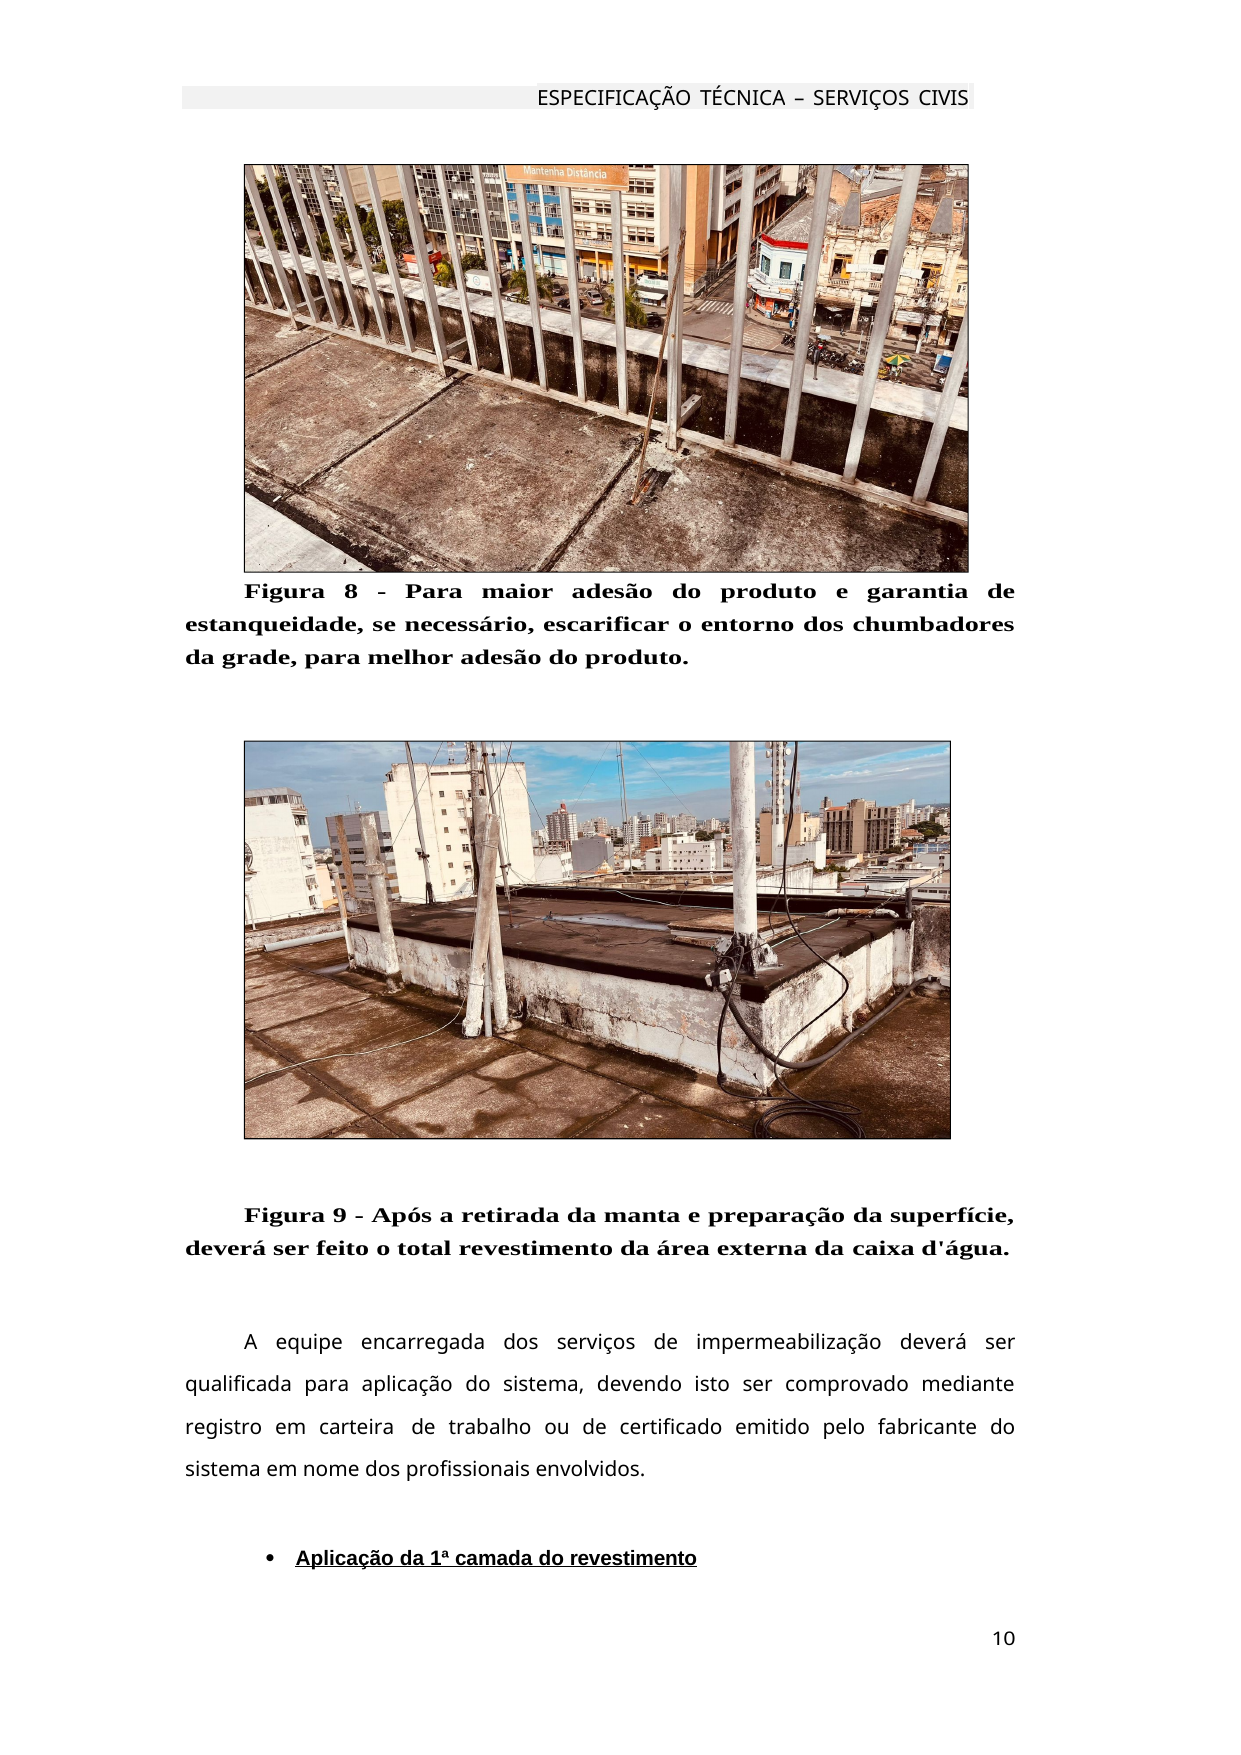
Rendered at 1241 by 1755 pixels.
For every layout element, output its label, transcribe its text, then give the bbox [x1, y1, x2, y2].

list Aplicação da 1ª camada do revestimento [266, 1545, 1182, 1569]
text Figura 9 - Após a retirada da manta e preparação da superfície, deverá ser feito o total revestimento da área externa da caixa d'água. [185, 1203, 1016, 1260]
text Figura 8 - Para maior adesão do produto e garantia de estanqueidade, se necessário, escarificar o entorno dos chumbadores da grade, para melhor adesão do produto. [185, 579, 1016, 669]
text A equipe encarregada dos serviços de impermeabilização deverá ser qualificada para aplicação do sistema, devendo isto ser comprovado mediante registro em carteira de trabalho ou de certificado emitido pelo fabricante do sistema em nome dos profissionais envolvidos. [185, 1327, 1016, 1483]
